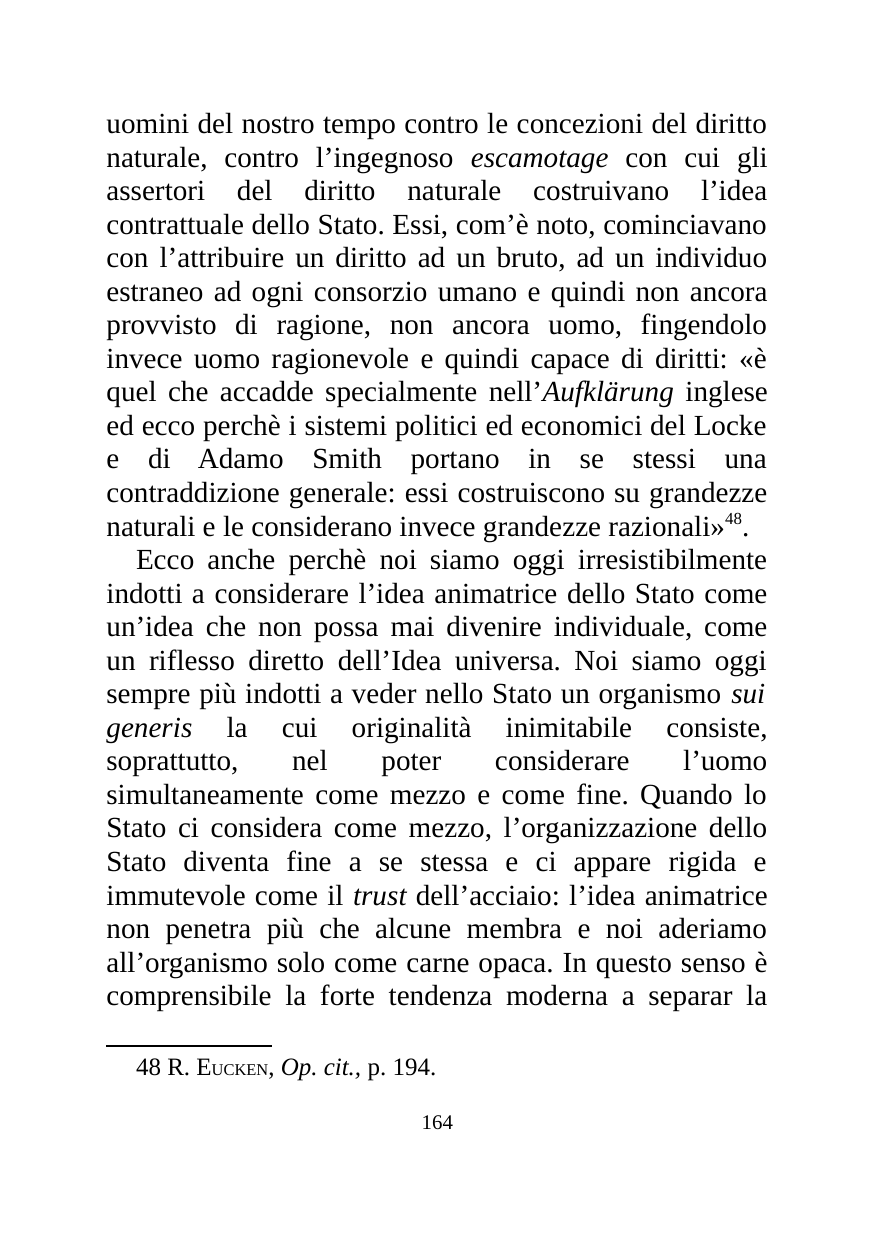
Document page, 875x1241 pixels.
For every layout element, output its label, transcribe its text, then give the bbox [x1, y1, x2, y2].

text Ecco anche perchè noi siamo oggi irresistibilmente indotti a considerare l’idea animatrice dello Stato come un’idea che non possa mai divenire individuale, come un riflesso diretto dell’Idea universa. Noi siamo oggi sempre più indotti a veder nello Stato un organismo sui generis la cui originalità inimitabile consiste, soprattutto, nel poter considerare l’uomo simultaneamente come mezzo e come fine. Quando lo Stato ci considera come mezzo, l’organizzazione dello Stato diventa fine a se stessa e ci appare rigida e immutevole come il trust dell’acciaio: l’idea animatrice non penetra più che alcune membra e noi aderiamo all’organismo solo come carne opaca. In questo senso è comprensibile la forte tendenza moderna a separar la [106, 542, 768, 1012]
text R. Eucken, Op. cit., p. 194. [106, 1052, 768, 1080]
text uomini del nostro tempo contro le concezioni del diritto naturale, contro l’ingegnoso escamotage con cui gli assertori del diritto naturale costruivano l’idea contrattuale dello Stato. Essi, com’è noto, cominciavano con l’attribuire un diritto ad un bruto, ad un individuo estraneo ad ogni consorzio umano e quindi non ancora provvisto di ragione, non ancora uomo, fingendolo invece uomo ragionevole e quindi capace di diritti: «è quel che accadde specialmente nell’Aufklärung inglese ed ecco perchè i sistemi politici ed economici del Locke e di Adamo Smith portano in se stessi una contraddizione generale: essi costruiscono su grandezze naturali e le considerano invece grandezze razionali». [106, 106, 768, 542]
